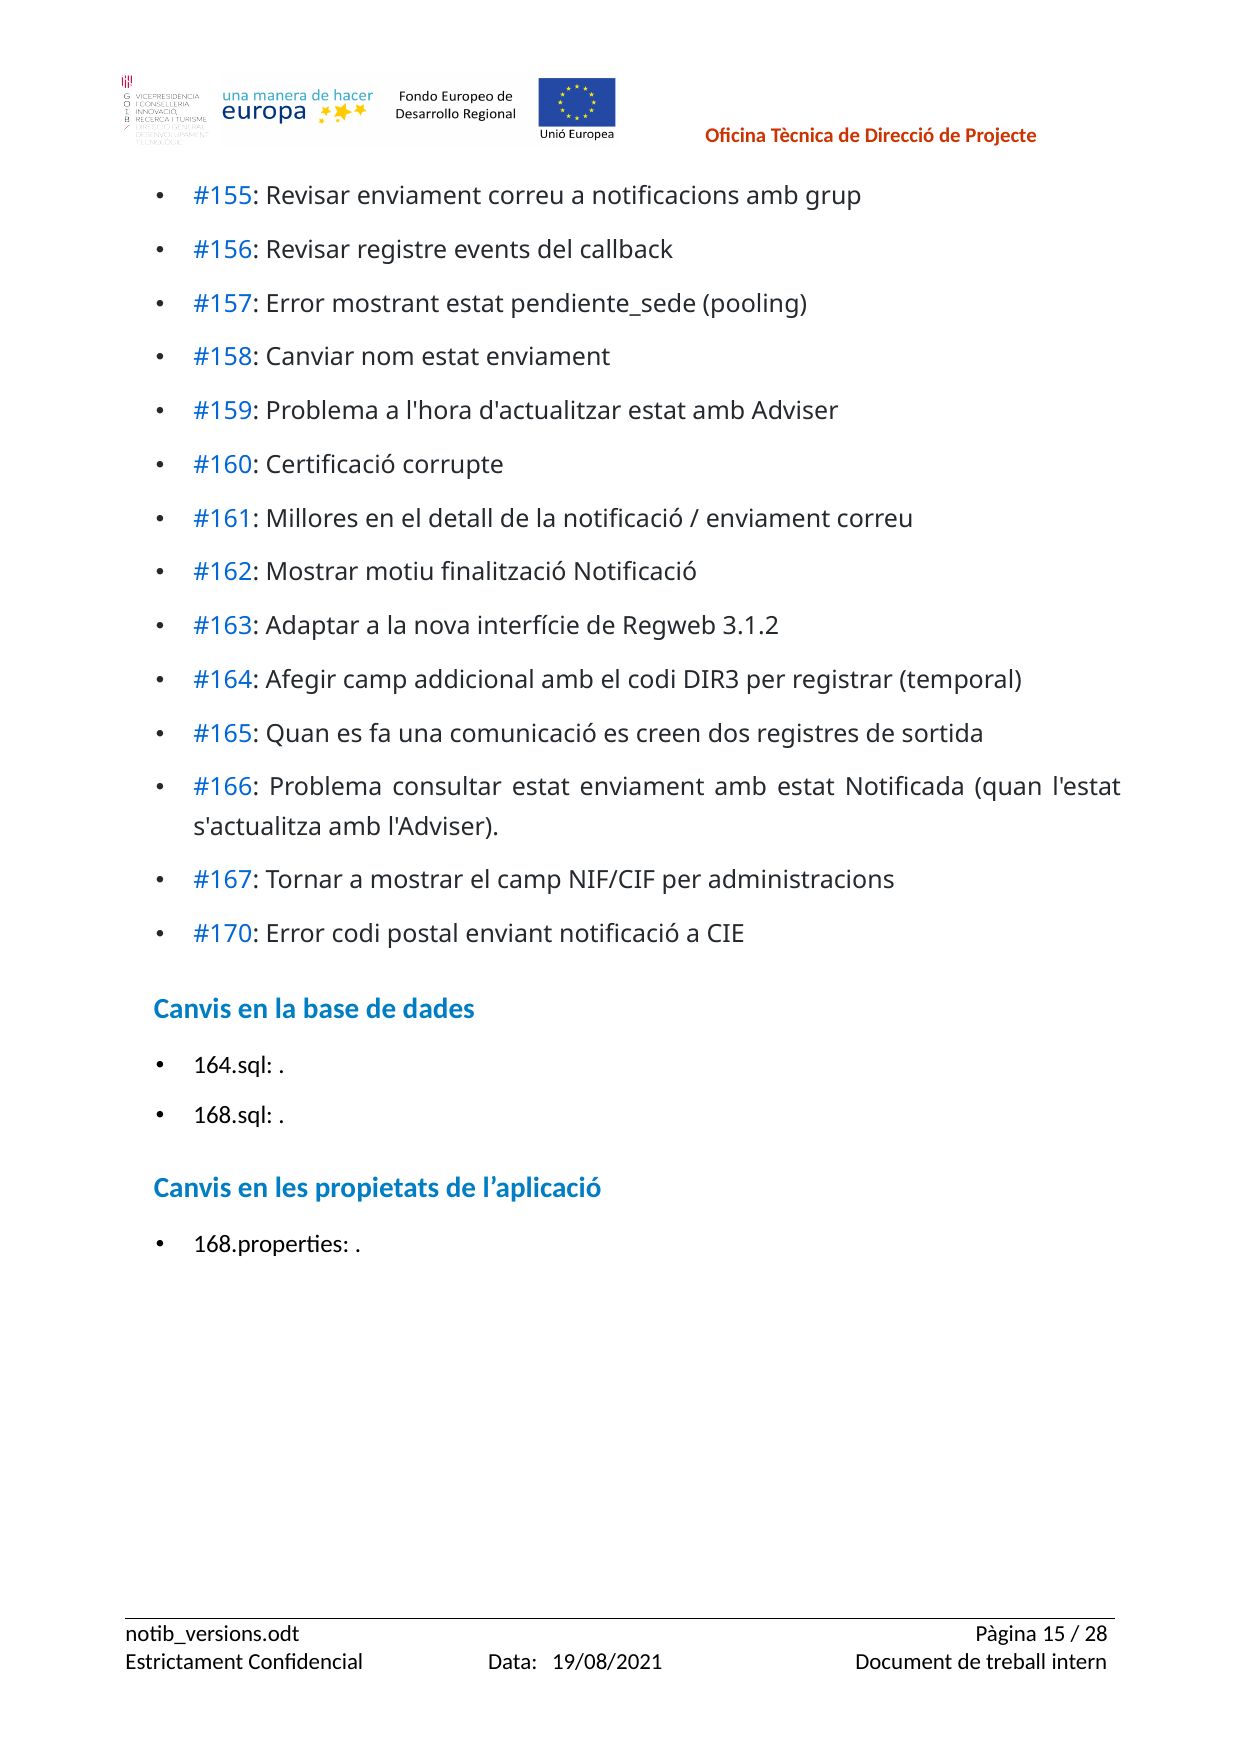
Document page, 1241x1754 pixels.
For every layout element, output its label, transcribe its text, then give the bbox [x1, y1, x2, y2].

subtitle Canvis en la base de dades [153, 990, 1122, 1026]
list #156: Revisar registre events del callback [156, 231, 1122, 266]
list #158: Canviar nom estat enviament [156, 339, 1122, 373]
list 168.properties: . [156, 1228, 1122, 1259]
list #159: Problema a l'hora d'actualitzar estat amb Adviser [156, 393, 1122, 427]
list #166: Problema consultar estat enviament amb estat Notificada (quan l'estat s'actualitza amb l'Adviser). [156, 769, 1122, 842]
list 168.sql: . [156, 1099, 1122, 1129]
list #155: Revisar enviament correu a notificacions amb grup [156, 178, 1122, 212]
list #170: Error codi postal enviant notificació a CIE [156, 916, 1122, 950]
list #165: Quan es fa una comunicació es creen dos registres de sortida [156, 715, 1122, 749]
list #167: Tornar a mostrar el camp NIF/CIF per administracions [156, 862, 1122, 896]
list #162: Mostrar motiu finalització Notificació [156, 554, 1122, 588]
list #161: Millores en el detall de la notificació / enviament correu [156, 500, 1122, 534]
list #157: Error mostrant estat pendiente_sede (pooling) [156, 285, 1122, 319]
list 164.sql: . [156, 1049, 1122, 1080]
list #160: Certificació corrupte [156, 446, 1122, 481]
subtitle Canvis en les propietats de l’aplicació [153, 1169, 1122, 1205]
list #164: Afegir camp addicional amb el codi DIR3 per registrar (temporal) [156, 661, 1122, 696]
list #163: Adaptar a la nova interfície de Regweb 3.1.2 [156, 608, 1122, 642]
picture [219, 73, 621, 147]
picture [118, 73, 213, 147]
